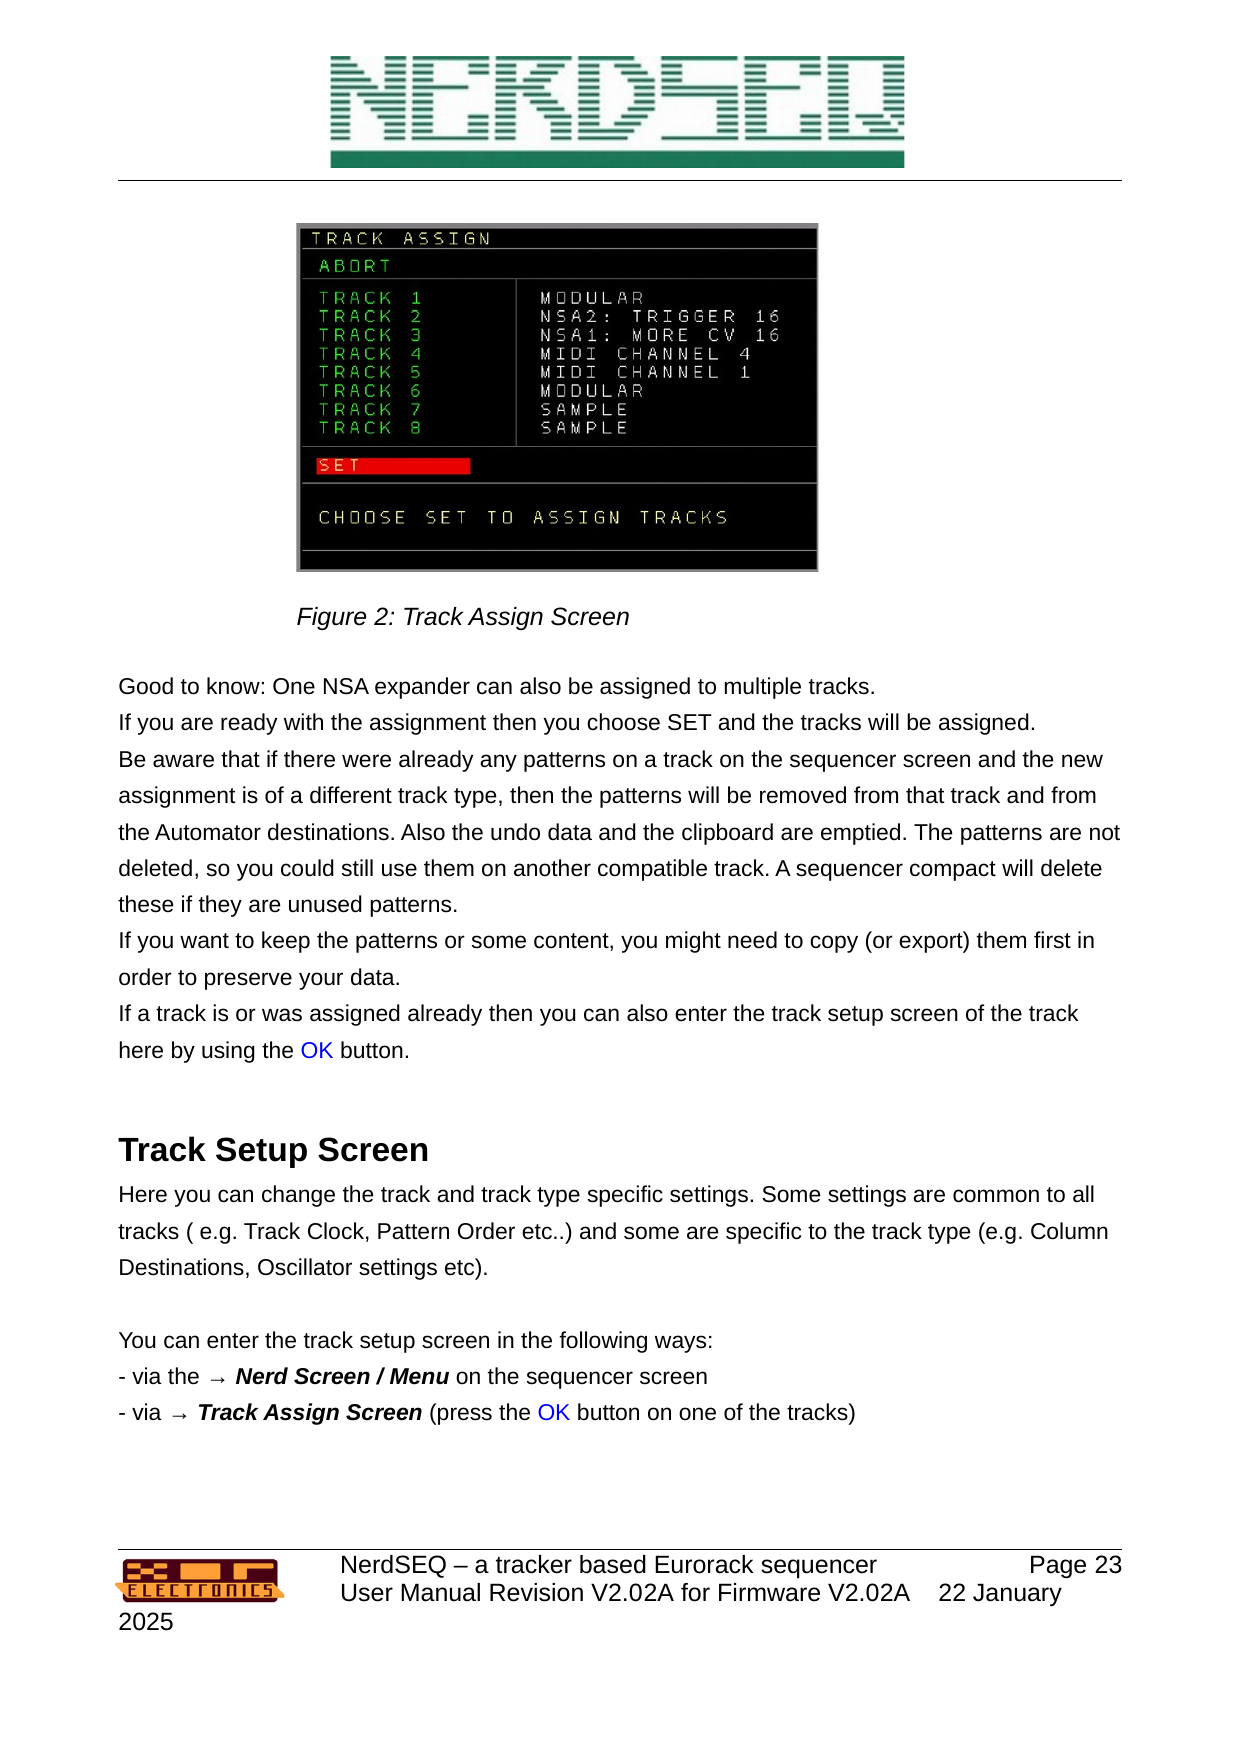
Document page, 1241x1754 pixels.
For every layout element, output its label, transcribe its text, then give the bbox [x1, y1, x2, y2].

text Here you can change the track and track type specific settings. Some settings are common to all tracks ( e.g. Track Clock, Pattern Order etc..) and some are specific to the track type (e.g. Column Destinations, Oscillator settings etc). You can enter the track setup screen in the following ways: [118, 1181, 1122, 1353]
text Be aware that if there were already any patterns on a track on the sequencer screen and the new assignment is of a different track type, then the patterns will be removed from that track and from the Automator destinations. Also the undo data and the clipboard are emptied. The patterns are not deleted, so you could still use them on another compatible track. A sequencer compact will delete these if they are unused patterns. [118, 746, 1122, 917]
picture [296, 223, 819, 572]
text If you are ready with the assignment then you choose SET and the tracks will be assigned. [118, 709, 1122, 736]
text If you want to keep the patterns or some content, you might need to copy (or export) them first in order to preserve your data. [118, 927, 1122, 990]
subtitle Track Setup Screen [118, 1130, 1122, 1169]
picture [330, 56, 905, 168]
text Good to know: One NSA expander can also be assigned to multiple tracks. [118, 209, 1122, 699]
picture [115, 1555, 285, 1605]
text If a track is or was assigned already then you can also enter the track setup screen of the track here by using the OK button. [118, 1000, 1122, 1063]
text - via → Track Assign Screen (press the OK button on one of the tracks) [118, 1399, 1122, 1426]
text Figure 2: Track Assign Screen [296, 602, 974, 631]
text - via the → Nerd Screen / Menu on the sequencer screen [118, 1363, 1122, 1389]
